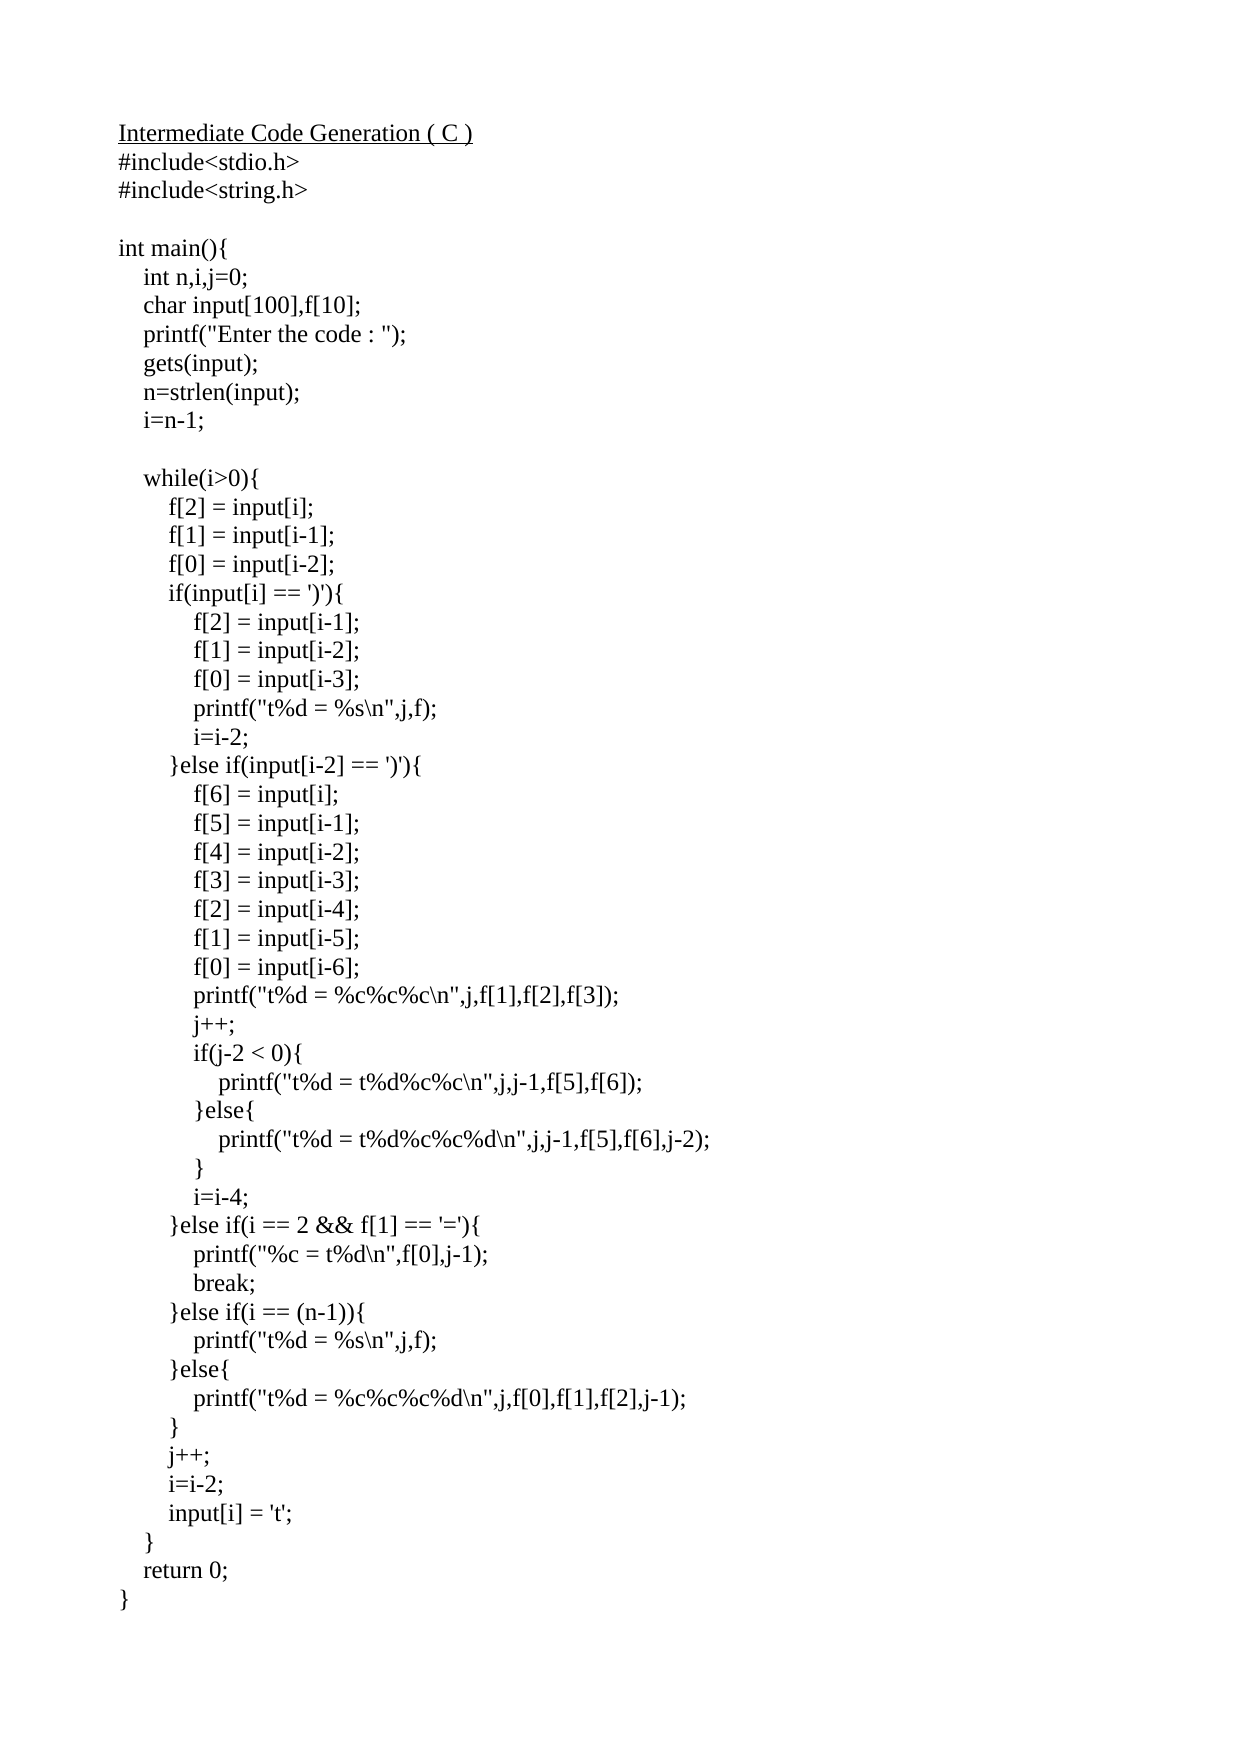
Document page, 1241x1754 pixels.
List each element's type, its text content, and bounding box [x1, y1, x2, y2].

text f[2] = input[i]; [118, 492, 1122, 521]
text n=strlen(input); [118, 377, 1122, 406]
text f[0] = input[i-3]; [118, 664, 1122, 693]
text } [118, 1527, 1122, 1556]
text i=i-4; [118, 1182, 1122, 1211]
text } [118, 1412, 1122, 1441]
text if(j-2 < 0){ [118, 1038, 1122, 1067]
text f[1] = input[i-5]; [118, 923, 1122, 952]
text Intermediate Code Generation ( C ) [118, 118, 1122, 147]
text f[4] = input[i-2]; [118, 837, 1122, 866]
text f[2] = input[i-4]; [118, 894, 1122, 923]
text printf("t%d = %s\n",j,f); [118, 693, 1122, 722]
text int main(){ [118, 233, 1122, 262]
text #include<stdio.h> [118, 147, 1122, 176]
text i=i-2; [118, 1469, 1122, 1498]
text i=i-2; [118, 722, 1122, 751]
text printf("Enter the code : "); [118, 319, 1122, 348]
text while(i>0){ [118, 463, 1122, 492]
text f[1] = input[i-1]; [118, 521, 1122, 549]
text return 0; [118, 1556, 1122, 1584]
text i=n-1; [118, 406, 1122, 434]
text f[1] = input[i-2]; [118, 636, 1122, 664]
text j++; [118, 1441, 1122, 1469]
text }else if(input[i-2] == ')'){ [118, 751, 1122, 779]
text }else if(i == 2 && f[1] == '='){ [118, 1211, 1122, 1239]
text if(input[i] == ')'){ [118, 578, 1122, 607]
text f[2] = input[i-1]; [118, 607, 1122, 636]
text printf("t%d = %c%c%c%d\n",j,f[0],f[1],f[2],j-1); [118, 1383, 1122, 1412]
text int n,i,j=0; [118, 262, 1122, 291]
text }else{ [118, 1354, 1122, 1383]
text printf("t%d = %c%c%c\n",j,f[1],f[2],f[3]); [118, 981, 1122, 1009]
text printf("t%d = t%d%c%c\n",j,j-1,f[5],f[6]); [118, 1067, 1122, 1096]
text #include<string.h> [118, 176, 1122, 204]
text printf("t%d = %s\n",j,f); [118, 1326, 1122, 1354]
text printf("t%d = t%d%c%c%d\n",j,j-1,f[5],f[6],j-2); [118, 1124, 1122, 1153]
text f[6] = input[i]; [118, 779, 1122, 808]
text printf("%c = t%d\n",f[0],j-1); [118, 1239, 1122, 1268]
text f[0] = input[i-2]; [118, 549, 1122, 578]
text } [118, 1153, 1122, 1182]
text f[5] = input[i-1]; [118, 808, 1122, 837]
text gets(input); [118, 348, 1122, 377]
text input[i] = 't'; [118, 1498, 1122, 1527]
text j++; [118, 1009, 1122, 1038]
text } [118, 1584, 1122, 1613]
text f[3] = input[i-3]; [118, 866, 1122, 894]
text }else if(i == (n-1)){ [118, 1297, 1122, 1326]
text char input[100],f[10]; [118, 291, 1122, 319]
text f[0] = input[i-6]; [118, 952, 1122, 981]
text break; [118, 1268, 1122, 1297]
text }else{ [118, 1096, 1122, 1124]
